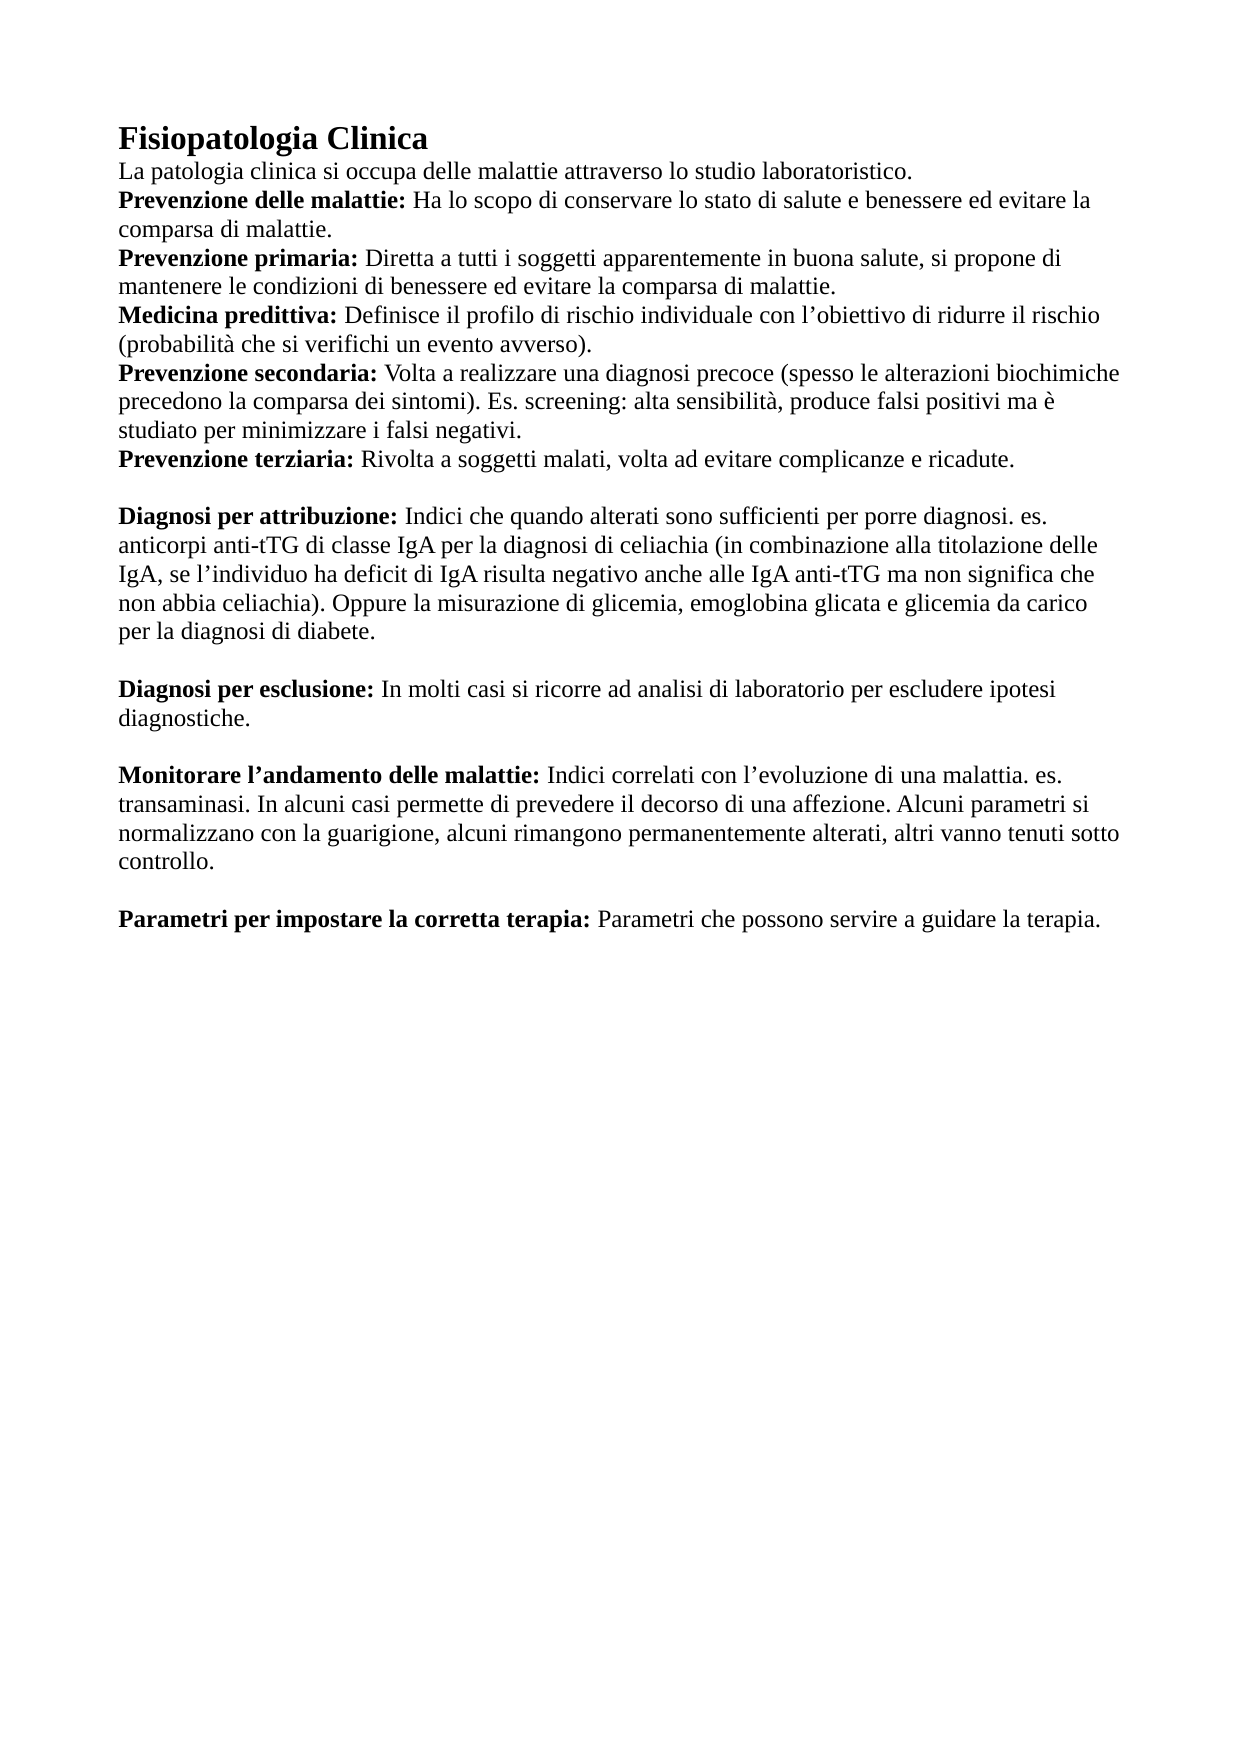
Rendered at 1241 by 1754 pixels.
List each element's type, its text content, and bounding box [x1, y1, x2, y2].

text Diagnosi per attribuzione: Indici che quando alterati sono sufficienti per porre diagnosi. es. anticorpi anti-tTG di classe IgA per la diagnosi di celiachia (in combinazione alla titolazione delle IgA, se l’individuo ha deficit di IgA risulta negativo anche alle IgA anti-tTG ma non significa che non abbia celiachia). Oppure la misurazione di glicemia, emoglobina glicata e glicemia da carico per la diagnosi di diabete. [118, 501, 1122, 645]
text La patologia clinica si occupa delle malattie attraverso lo studio laboratoristico. [118, 156, 1122, 185]
text Prevenzione secondaria: Volta a realizzare una diagnosi precoce (spesso le alterazioni biochimiche precedono la comparsa dei sintomi). Es. screening: alta sensibilità, produce falsi positivi ma è studiato per minimizzare i falsi negativi. [118, 358, 1122, 444]
text Parametri per impostare la corretta terapia: Parametri che possono servire a guidare la terapia. [118, 904, 1122, 933]
text Fisiopatologia Clinica [118, 118, 1122, 156]
text Prevenzione terziaria: Rivolta a soggetti malati, volta ad evitare complicanze e ricadute. [118, 444, 1122, 473]
text Diagnosi per esclusione: In molti casi si ricorre ad analisi di laboratorio per escludere ipotesi diagnostiche. [118, 674, 1122, 731]
text Medicina predittiva: Definisce il profilo di rischio individuale con l’obiettivo di ridurre il rischio (probabilità che si verifichi un evento avverso). [118, 300, 1122, 358]
text Prevenzione primaria: Diretta a tutti i soggetti apparentemente in buona salute, si propone di mantenere le condizioni di benessere ed evitare la comparsa di malattie. [118, 243, 1122, 300]
text Monitorare l’andamento delle malattie: Indici correlati con l’evoluzione di una malattia. es. transaminasi. In alcuni casi permette di prevedere il decorso di una affezione. Alcuni parametri si normalizzano con la guarigione, alcuni rimangono permanentemente alterati, altri vanno tenuti sotto controllo. [118, 760, 1122, 875]
text Prevenzione delle malattie: Ha lo scopo di conservare lo stato di salute e benessere ed evitare la comparsa di malattie. [118, 185, 1122, 243]
